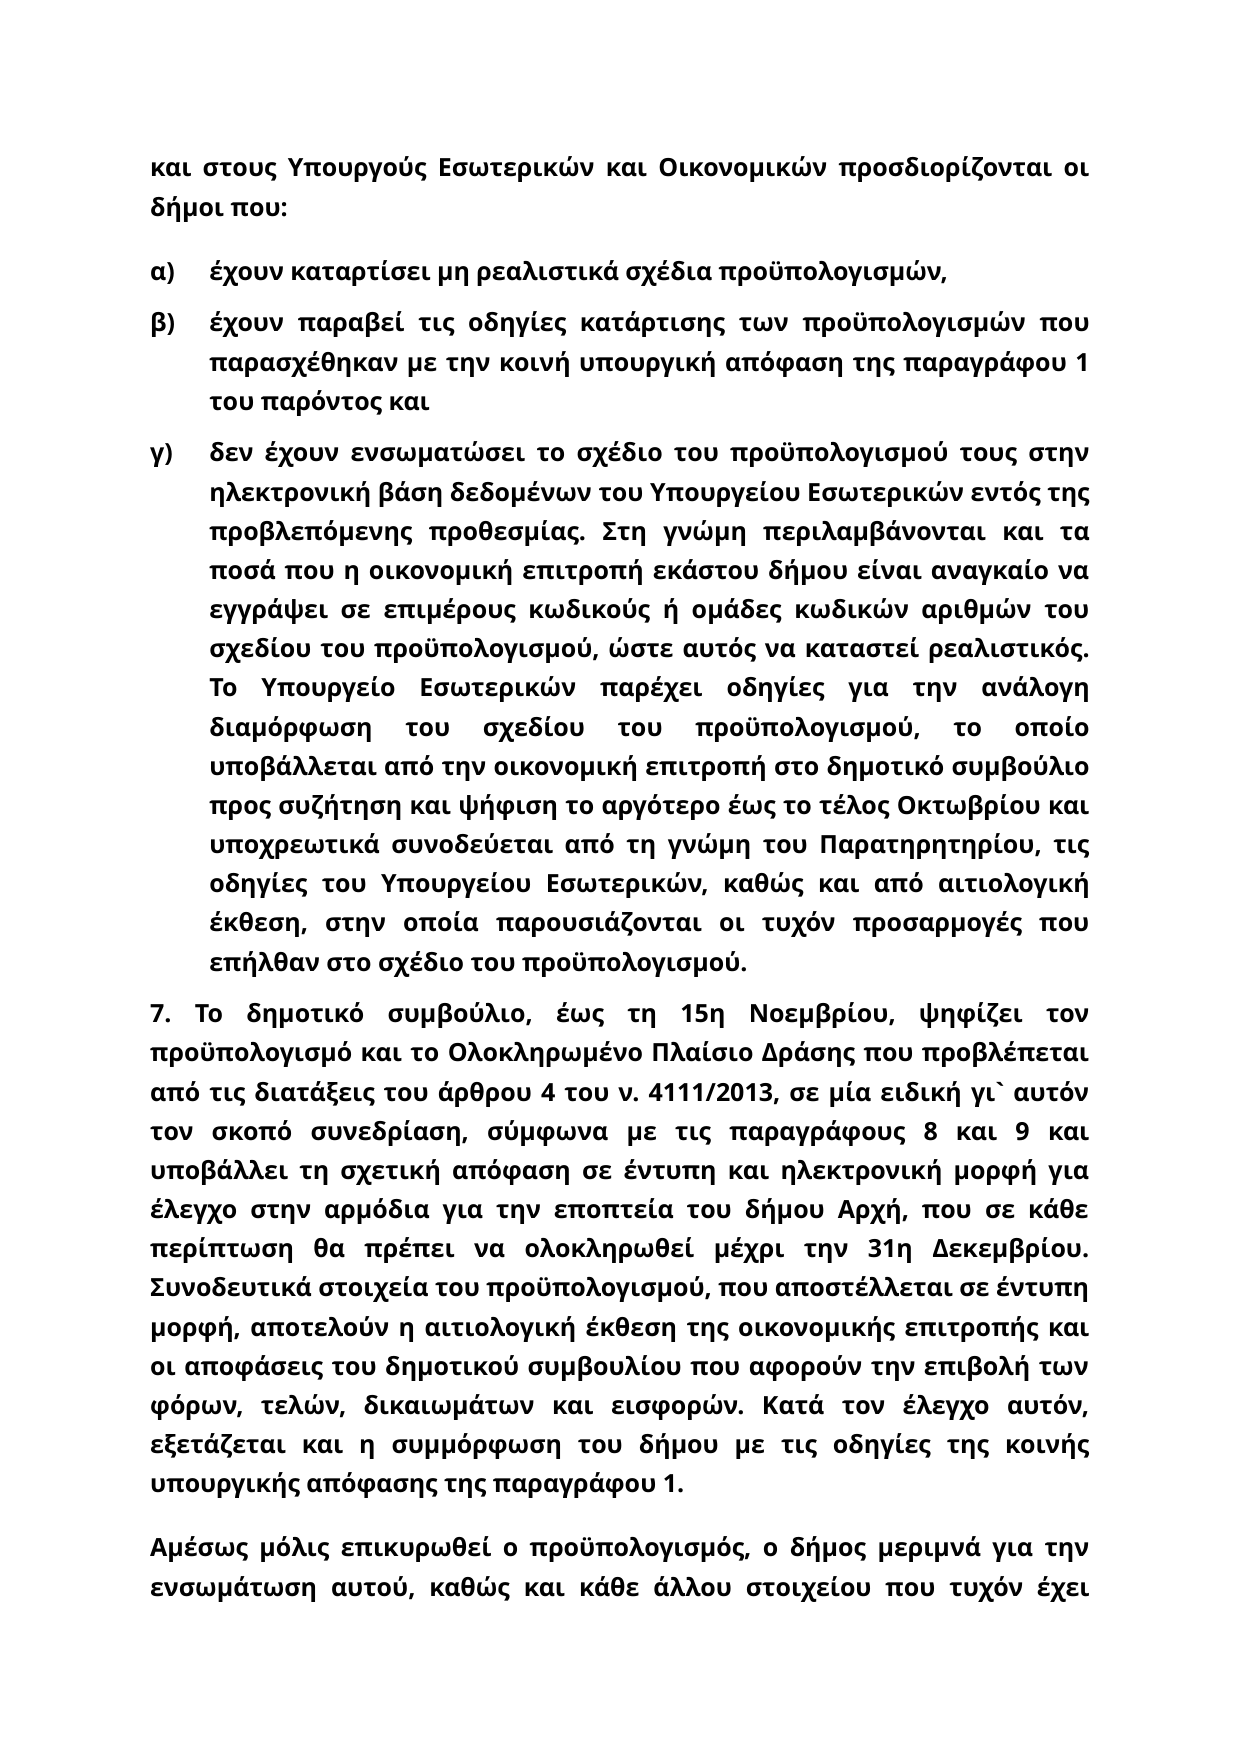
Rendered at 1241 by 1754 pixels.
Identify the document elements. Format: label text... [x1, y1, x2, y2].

text 7. Το δημοτικό συμβούλιο, έως τη 15η Νοεμβρίου, ψηφίζει τον προϋπολογισμό και το Ολοκληρωμένο Πλαίσιο Δράσης που προβλέπεται από τις διατάξεις του άρθρου 4 του ν. 4111/2013, σε μία ειδική γι` αυτόν τον σκοπό συνεδρίαση, σύμφωνα με τις παραγράφους 8 και 9 και υποβάλλει τη σχετική απόφαση σε έντυπη και ηλεκτρονική μορφή για έλεγχο στην αρμόδια για την εποπτεία του δήμου Αρχή, που σε κάθε περίπτωση θα πρέπει να ολοκληρωθεί μέχρι την 31η Δεκεμβρίου. Συνοδευτικά στοιχεία του προϋπολογισμού, που αποστέλλεται σε έντυπη μορφή, αποτελούν η αιτιολογική έκθεση της οικονομικής επιτροπής και οι αποφάσεις του δημοτικού συμβουλίου που αφορούν την επιβολή των φόρων, τελών, δικαιωμάτων και εισφορών. Κατά τον έλεγχο αυτόν, εξετάζεται και η συμμόρφωση του δήμου με τις οδηγίες της κοινής υπουργικής απόφασης της παραγράφου 1. [150, 996, 1090, 1500]
text Αμέσως μόλις επικυρωθεί ο προϋπολογισμός, ο δήμος μεριμνά για την ενσωμάτωση αυτού, καθώς και κάθε άλλου στοιχείου που τυχόν έχει [150, 1530, 1090, 1603]
list β) έχουν παραβεί τις οδηγίες κατάρτισης των προϋπολογισμών που παρασχέθηκαν με την κοινή υπουργική απόφαση της παραγράφου 1 του παρόντος και [150, 305, 1090, 417]
text και στους Υπουργούς Εσωτερικών και Οικονομικών προσδιορίζονται οι δήμοι που: [150, 150, 1090, 223]
list α) έχουν καταρτίσει μη ρεαλιστικά σχέδια προϋπολογισμών, [150, 253, 1090, 287]
list γ) δεν έχουν ενσωματώσει το σχέδιο του προϋπολογισμού τους στην ηλεκτρονική βάση δεδομένων του Υπουργείου Εσωτερικών εντός της προβλεπόμενης προθεσμίας. Στη γνώμη περιλαμβάνονται και τα ποσά που η οικονομική επιτροπή εκάστου δήμου είναι αναγκαίο να εγγράψει σε επιμέρους κωδικούς ή ομάδες κωδικών αριθμών του σχεδίου του προϋπολογισμού, ώστε αυτός να καταστεί ρεαλιστικός. Το Υπουργείο Εσωτερικών παρέχει οδηγίες για την ανάλογη διαμόρφωση του σχεδίου του προϋπολογισμού, το οποίο υποβάλλεται από την οικονομική επιτροπή στο δημοτικό συμβούλιο προς συζήτηση και ψήφιση το αργότερο έως το τέλος Οκτωβρίου και υποχρεωτικά συνοδεύεται από τη γνώμη του Παρατηρητηρίου, τις οδηγίες του Υπουργείου Εσωτερικών, καθώς και από αιτιολογική έκθεση, στην οποία παρουσιάζονται οι τυχόν προσαρμογές που επήλθαν στο σχέδιο του προϋπολογισμού. [150, 435, 1090, 978]
